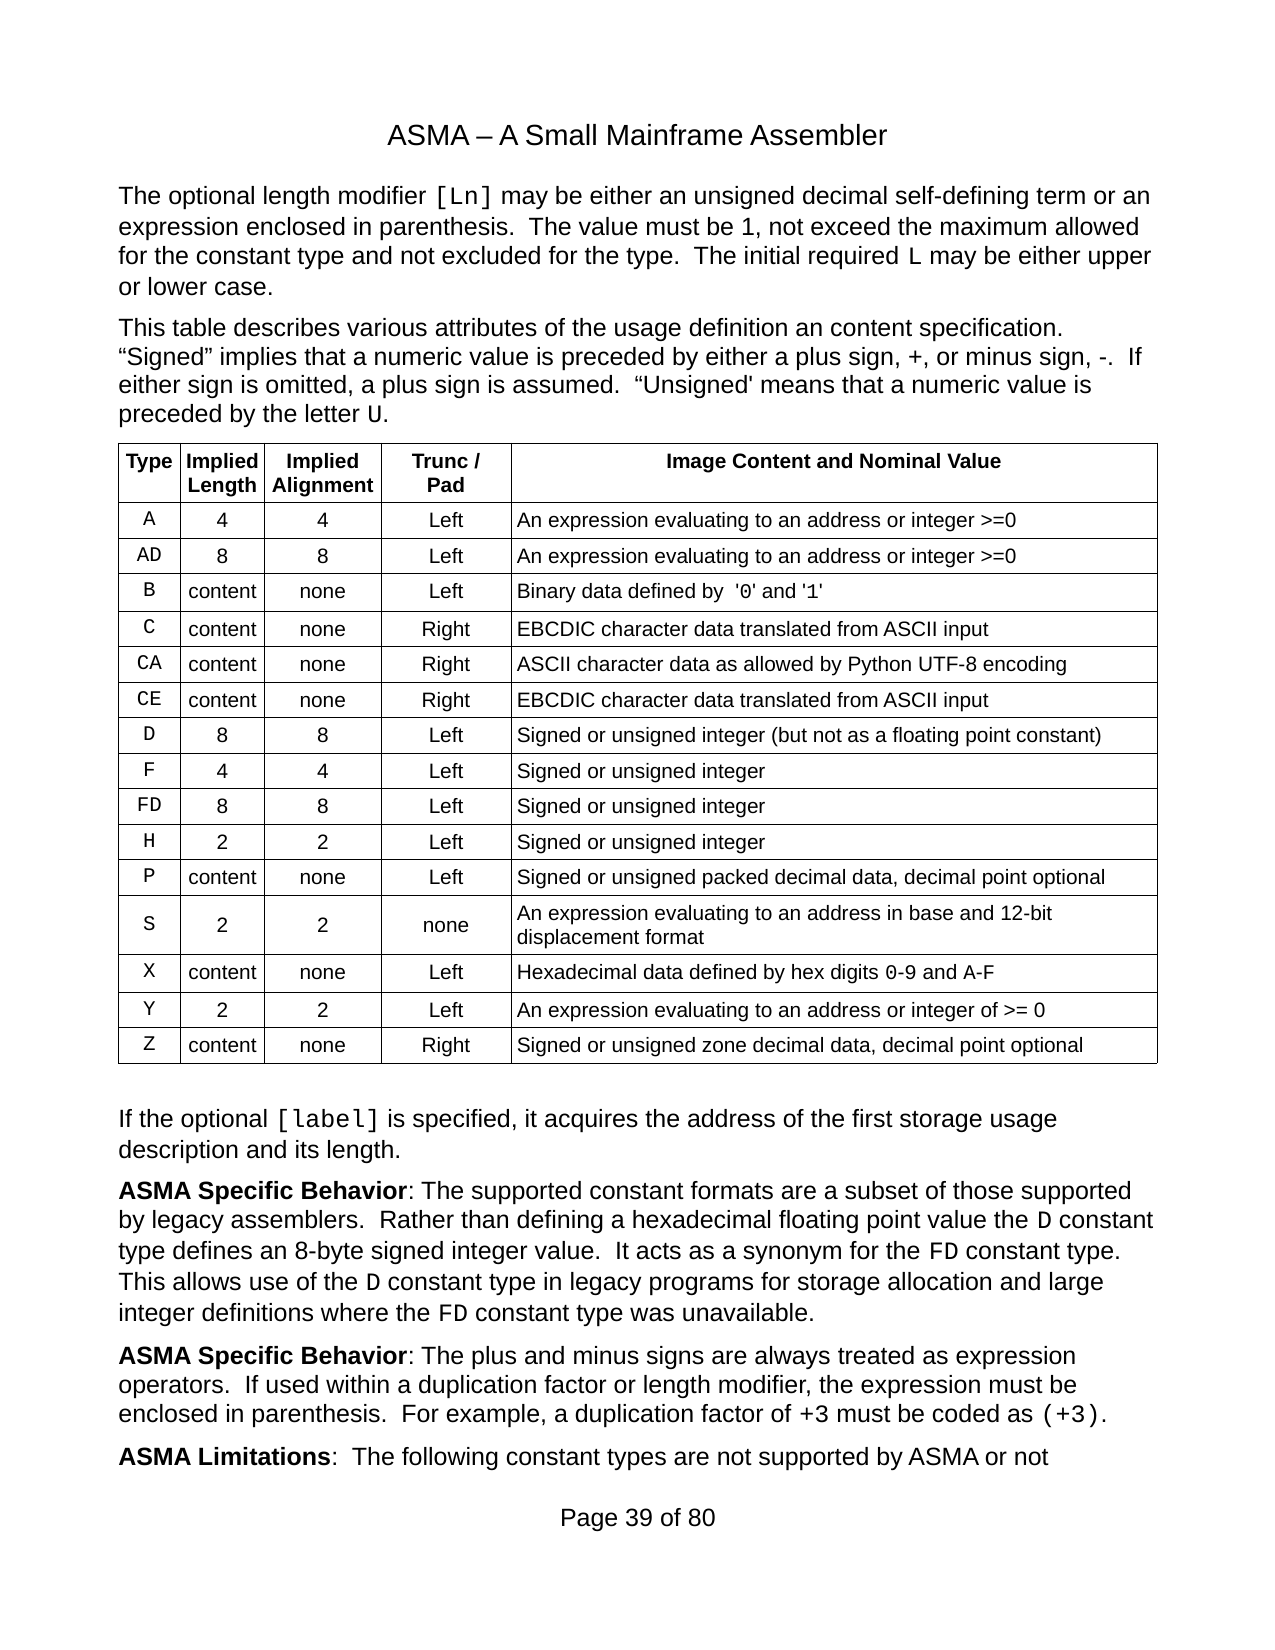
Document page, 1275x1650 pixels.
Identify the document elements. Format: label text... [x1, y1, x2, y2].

table_cell Left [382, 574, 511, 611]
table_cell 2 [265, 825, 381, 859]
table_cell content [181, 1028, 264, 1063]
table_cell Signed or unsigned integer [512, 825, 1157, 859]
table_cell Signed or unsigned integer (but not as a floating point constant) [512, 718, 1157, 753]
table_cell Right [382, 647, 511, 682]
table_cell Y [119, 993, 180, 1027]
table_cell EBCDIC character data translated from ASCII input [512, 683, 1157, 717]
table_cell FD [119, 789, 180, 824]
text ASMA Limitations: The following constant types are not supported by ASMA or not [118, 1442, 1157, 1471]
table_cell content [181, 955, 264, 992]
table_cell 8 [181, 789, 264, 824]
table_cell EBCDIC character data translated from ASCII input [512, 612, 1157, 646]
table_cell Left [382, 825, 511, 859]
table_cell Z [119, 1028, 180, 1063]
table_cell 4 [265, 754, 381, 788]
table_header Trunc / Pad [382, 444, 511, 502]
table_cell Binary data defined by '0' and '1' [512, 574, 1157, 611]
table_cell S [119, 896, 180, 954]
table_cell H [119, 825, 180, 859]
table_cell Signed or unsigned integer [512, 789, 1157, 824]
table_cell 8 [265, 539, 381, 573]
table_cell 8 [181, 539, 264, 573]
table_cell 2 [181, 825, 264, 859]
table_header Implied Alignment [265, 444, 381, 502]
table_cell 2 [181, 896, 264, 954]
table_cell none [265, 860, 381, 895]
table_cell B [119, 574, 180, 611]
table_cell F [119, 754, 180, 788]
table_cell content [181, 574, 264, 611]
table_cell Left [382, 993, 511, 1027]
table_cell Signed or unsigned packed decimal data, decimal point optional [512, 860, 1157, 895]
table_cell Left [382, 754, 511, 788]
table_cell 8 [265, 789, 381, 824]
table_cell An expression evaluating to an address or integer >=0 [512, 539, 1157, 573]
table_cell none [265, 1028, 381, 1063]
table_cell none [265, 647, 381, 682]
table_cell Right [382, 683, 511, 717]
table_cell Signed or unsigned zone decimal data, decimal point optional [512, 1028, 1157, 1063]
table_cell ASCII character data as allowed by Python UTF-8 encoding [512, 647, 1157, 682]
table_cell Right [382, 612, 511, 646]
text This table describes various attributes of the usage definition an content specification. “Signed” implies that a numeric value is preceded by either a plus sign, +, or minus sign, -. If either sign is omitted, a plus sign is assumed. “Unsigned' means that a numeric value is preceded by the letter U. [118, 313, 1157, 430]
table_cell Left [382, 955, 511, 992]
table_cell 4 [265, 503, 381, 538]
table_cell content [181, 612, 264, 646]
text The optional length modifier [Ln] may be either an unsigned decimal self-defining term or an expression enclosed in parenthesis. The value must be 1, not exceed the maximum allowed for the constant type and not excluded for the type. The initial required L may be either upper or lower case. [118, 181, 1157, 301]
table_cell 4 [181, 503, 264, 538]
table_cell Right [382, 1028, 511, 1063]
table_cell C [119, 612, 180, 646]
table_cell 8 [265, 718, 381, 753]
table_cell Signed or unsigned integer [512, 754, 1157, 788]
table_cell Left [382, 789, 511, 824]
table_header Implied Length [181, 444, 264, 502]
table_cell content [181, 647, 264, 682]
text ASMA Specific Behavior: The supported constant formats are a subset of those supported by legacy assemblers. Rather than defining a hexadecimal floating point value the D constant type defines an 8-byte signed integer value. It acts as a synonym for the FD constant type. This allows use of the D constant type in legacy programs for storage allocation and large integer definitions where the FD constant type was unavailable. [118, 1176, 1157, 1329]
table_cell 2 [265, 993, 381, 1027]
text ASMA Specific Behavior: The plus and minus signs are always treated as expression operators. If used within a duplication factor or length modifier, the expression must be enclosed in parenthesis. For example, a duplication factor of +3 must be coded as (+3). [118, 1341, 1157, 1430]
table_cell none [265, 955, 381, 992]
table_cell Left [382, 860, 511, 895]
table_cell 2 [181, 993, 264, 1027]
table_cell Left [382, 503, 511, 538]
table_cell none [382, 896, 511, 954]
table_header Type [119, 444, 180, 502]
table_cell Hexadecimal data defined by hex digits 0-9 and A-F [512, 955, 1157, 992]
table_header Image Content and Nominal Value [512, 444, 1157, 502]
table_cell AD [119, 539, 180, 573]
table_cell none [265, 574, 381, 611]
table_cell X [119, 955, 180, 992]
table_cell 8 [181, 718, 264, 753]
table_cell none [265, 683, 381, 717]
table_cell content [181, 860, 264, 895]
table_cell Left [382, 718, 511, 753]
table_cell P [119, 860, 180, 895]
table_cell CE [119, 683, 180, 717]
text If the optional [label] is specified, it acquires the address of the first storage usage description and its length. [118, 1104, 1157, 1164]
table_cell D [119, 718, 180, 753]
table_cell none [265, 612, 381, 646]
table_cell 2 [265, 896, 381, 954]
table_cell An expression evaluating to an address or integer >=0 [512, 503, 1157, 538]
table_cell 4 [181, 754, 264, 788]
table_cell An expression evaluating to an address or integer of >= 0 [512, 993, 1157, 1027]
table_cell CA [119, 647, 180, 682]
table_cell content [181, 683, 264, 717]
table_cell Left [382, 539, 511, 573]
table_cell An expression evaluating to an address in base and 12-bit displacement format [512, 896, 1157, 954]
table_cell A [119, 503, 180, 538]
